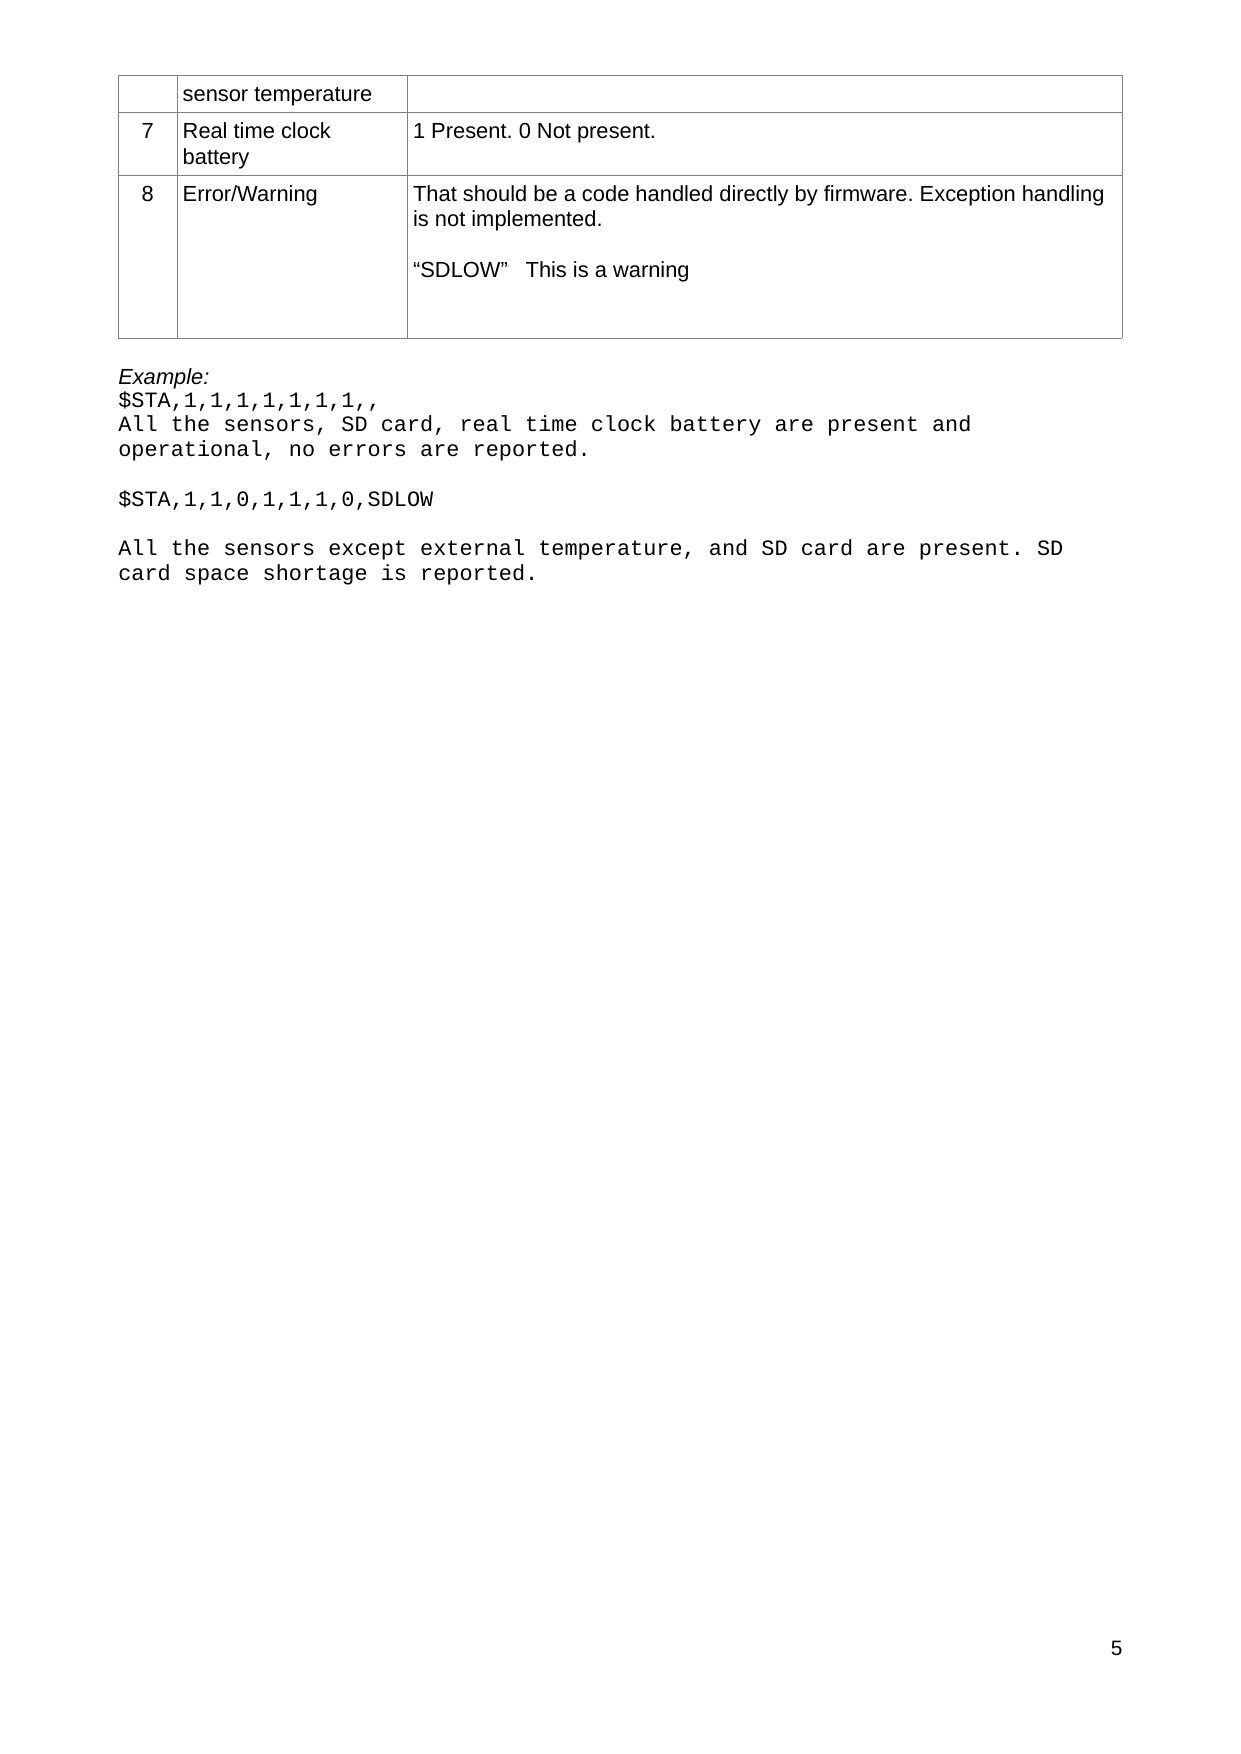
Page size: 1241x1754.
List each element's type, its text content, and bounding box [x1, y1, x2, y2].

text All the sensors, SD card, real time clock battery are present and operational, no errors are reported. [118, 413, 1122, 463]
table_cell Real time clock battery [178, 113, 407, 174]
text $STA,1,1,0,1,1,1,0,SDLOW [118, 488, 1122, 513]
table_cell [408, 76, 1122, 112]
table_cell [119, 76, 177, 112]
table_cell Error/Warning [178, 176, 407, 338]
table_cell 7 [119, 113, 177, 174]
text $STA,1,1,1,1,1,1,1,, [118, 389, 1122, 413]
table_cell 8 [119, 176, 177, 338]
table_cell That should be a code handled directly by firmware. Exception handling is not implemented. “SDLOW” This is a warning [408, 176, 1122, 338]
text All the sensors except external temperature, and SD card are present. SD card space shortage is reported. [118, 537, 1122, 587]
table_cell sensor temperature [178, 76, 407, 112]
text Example: [118, 363, 1122, 389]
table_cell 1 Present. 0 Not present. [408, 113, 1122, 174]
